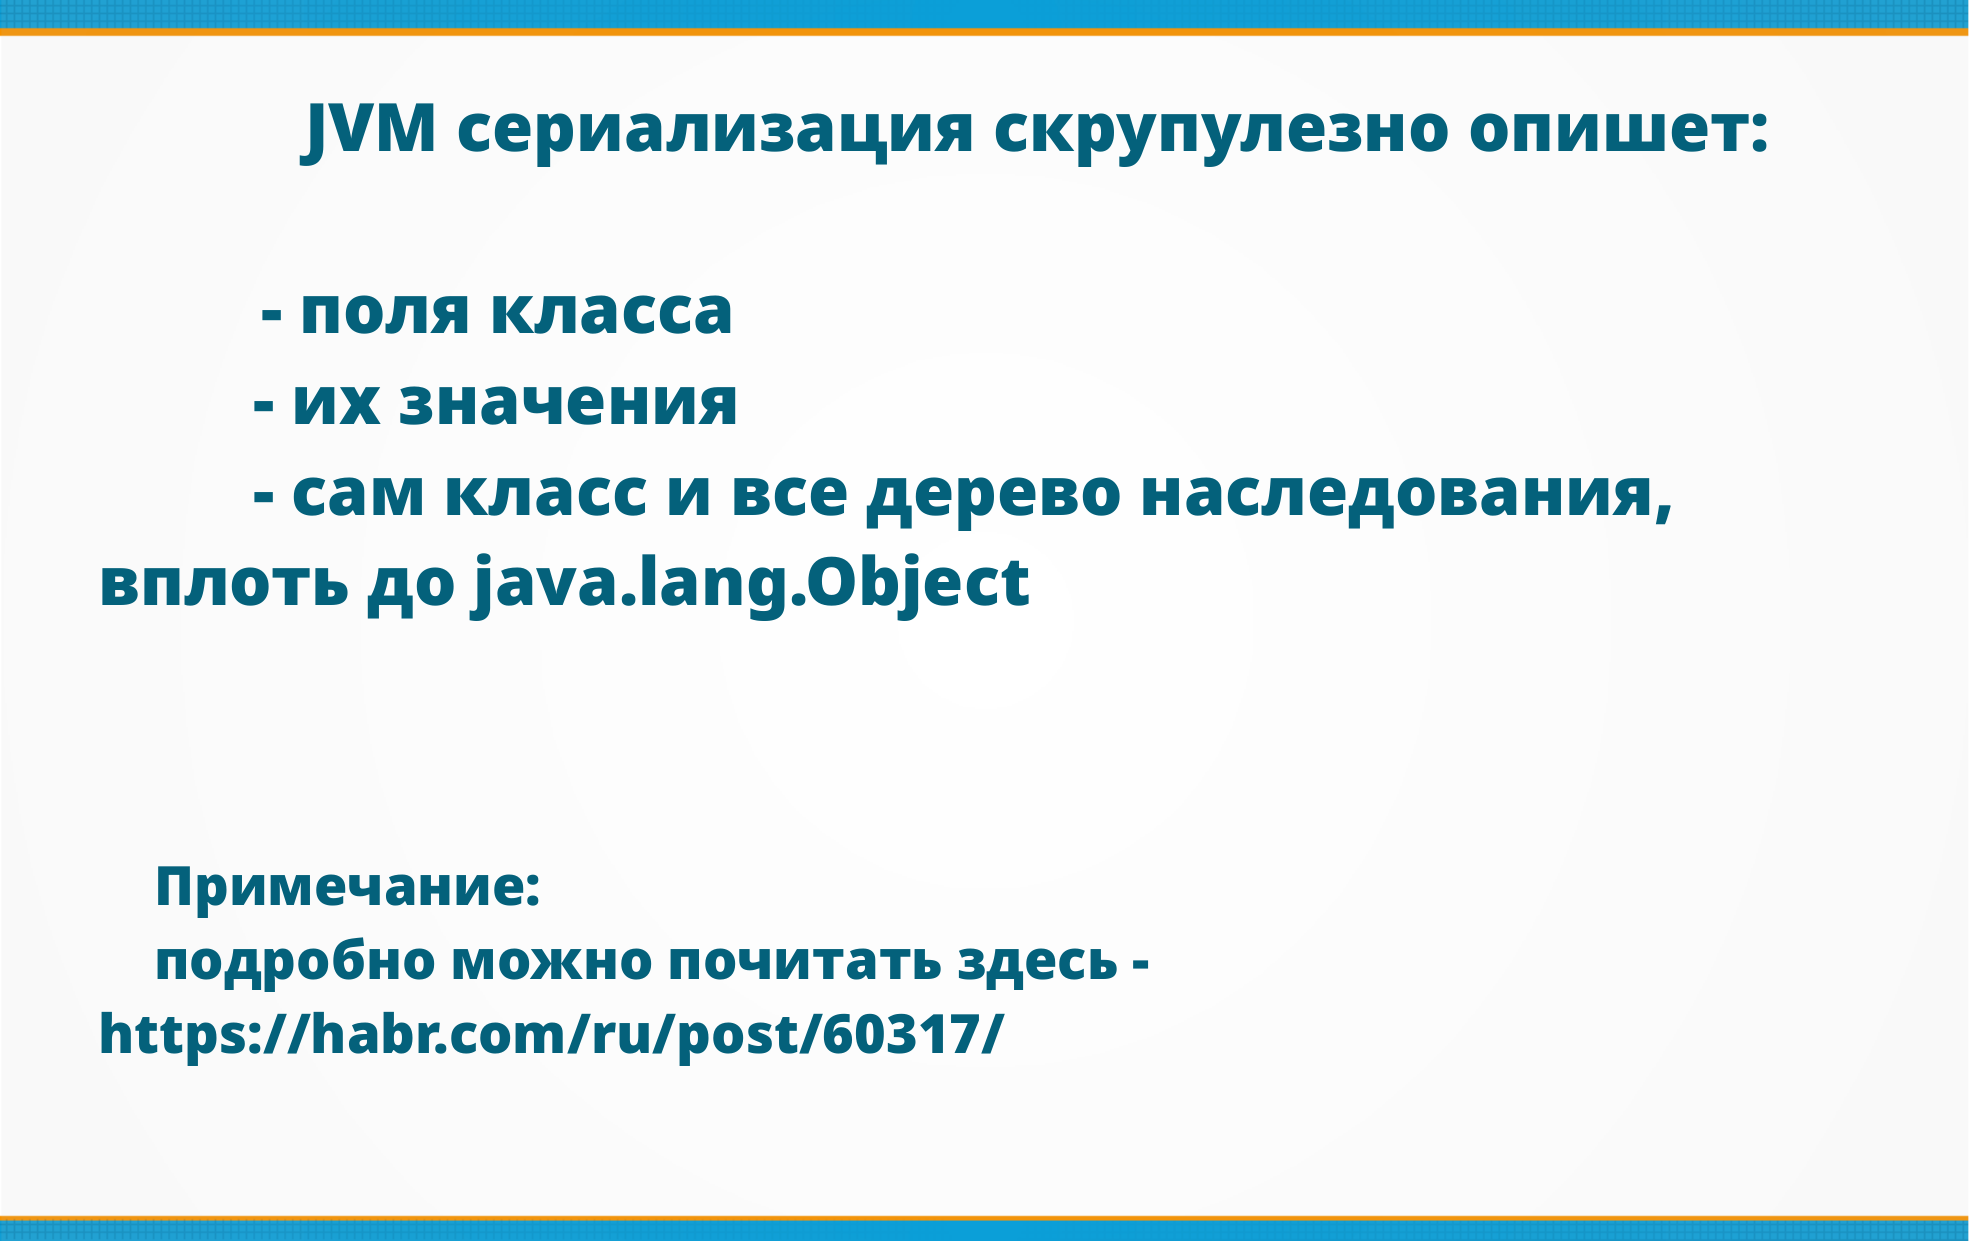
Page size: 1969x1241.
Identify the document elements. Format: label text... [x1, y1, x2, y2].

picture [0, 0, 1969, 1241]
subtitle JVM сериализация скрупулезно опишет: - поля класса - их значения - сам класс и все дерево наследования, вплоть до java.lang.Object Примечание: подробно можно почитать здесь - https://habr.com/ru/post/60317/ [98, 49, 1870, 1010]
